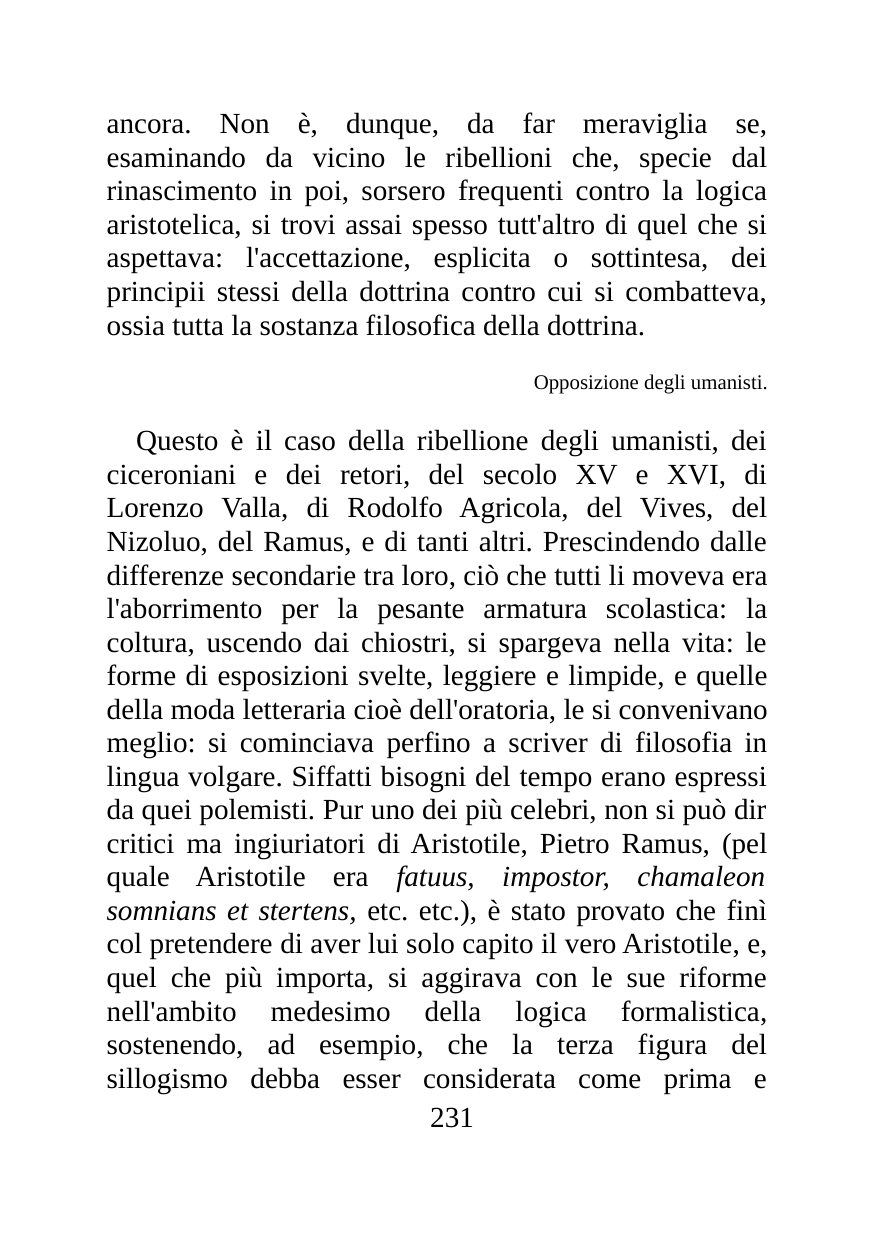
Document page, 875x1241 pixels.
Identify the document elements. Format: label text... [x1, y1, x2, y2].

text Opposizione degli umanisti. [106, 370, 768, 394]
text Questo è il caso della ribellione degli umanisti, dei ciceroniani e dei retori, del secolo XV e XVI, di Lorenzo Valla, di Rodolfo Agricola, del Vives, del Nizoluo, del Ramus, e di tanti altri. Prescindendo dalle differenze secondarie tra loro, ciò che tutti li moveva era l'aborrimento per la pesante armatura scolastica: la coltura, uscendo dai chiostri, si spargeva nella vita: le forme di esposizioni svelte, leggiere e limpide, e quelle della moda letteraria cioè dell'oratoria, le si convenivano meglio: si cominciava perfino a scriver di filosofia in lingua volgare. Siffatti bisogni del tempo erano espressi da quei polemisti. Pur uno dei più celebri, non si può dir critici ma ingiuriatori di Aristotile, Pietro Ramus, (pel quale Aristotile era fatuus, impostor, chamaleon somnians et stertens, etc. etc.), è stato provato che finì col pretendere di aver lui solo capito il vero Aristotile, e, quel che più importa, si aggirava con le sue riforme nell'ambito medesimo della logica formalistica, sostenendo, ad esempio, che la terza figura del sillogismo debba esser considerata come prima e [106, 423, 768, 1094]
text ancora. Non è, dunque, da far meraviglia se, esaminando da vicino le ribellioni che, specie dal rinascimento in poi, sorsero frequenti contro la logica aristotelica, si trovi assai spesso tutt'altro di quel che si aspettava: l'accettazione, esplicita o sottintesa, dei principii stessi della dottrina contro cui si combatteva, ossia tutta la sostanza filosofica della dottrina. [106, 106, 768, 341]
